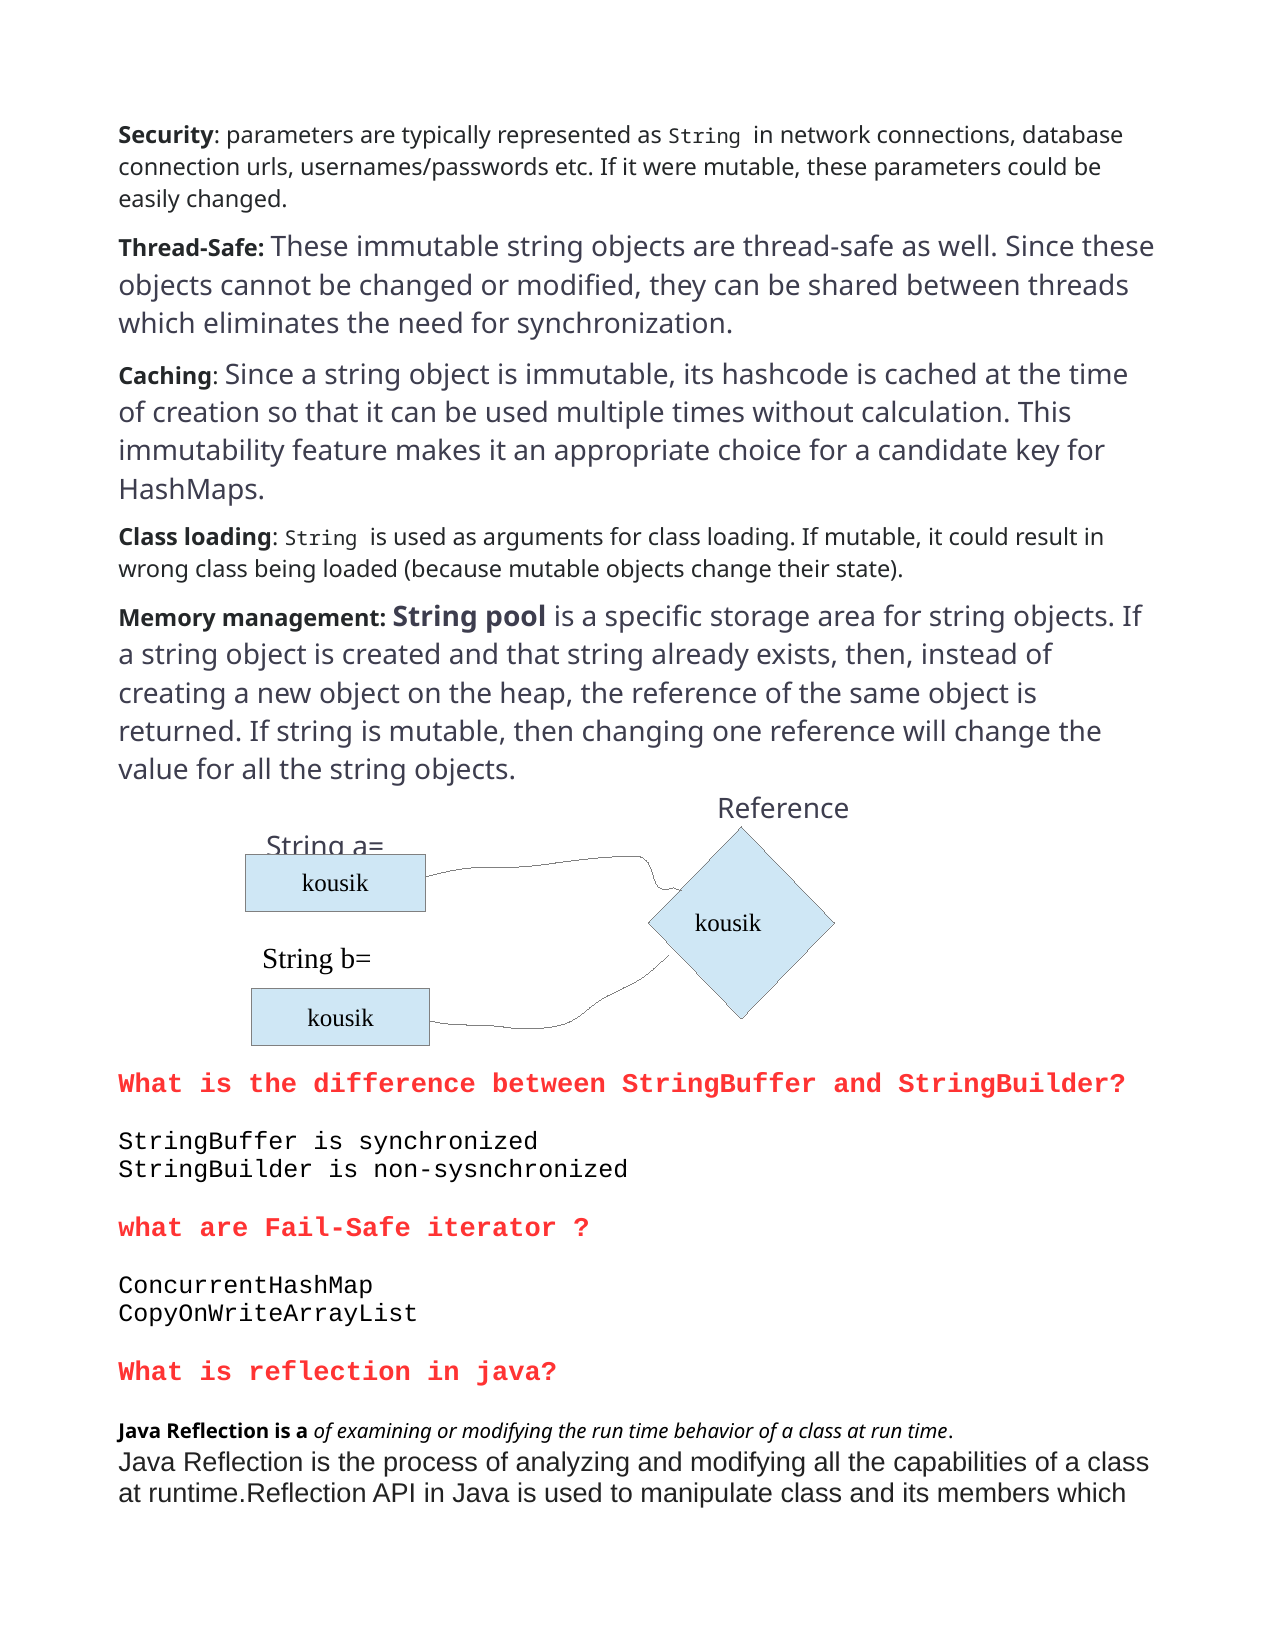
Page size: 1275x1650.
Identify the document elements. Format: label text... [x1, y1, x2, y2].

text Security: parameters are typically represented as String in network connections, database connection urls, usernames/passwords etc. If it were mutable, these parameters could be easily changed. [118, 118, 1157, 214]
text what are Fail-Safe iterator ? [118, 1214, 1157, 1244]
text What is the difference between StringBuffer and StringBuilder? [118, 1069, 1157, 1100]
text StringBuffer is synchronized [118, 1129, 1157, 1157]
text [742, 826, 1157, 865]
text Java Reflection is a of examining or modifying the run time behavior of a class at run time. [118, 1417, 1157, 1446]
text ConcurrentHashMap [118, 1273, 1157, 1301]
text [785, 941, 1157, 975]
text Class loading: String is used as arguments for class loading. If mutable, it could result in wrong class being loaded (because mutable objects change their state). [118, 520, 1157, 584]
text Java Reflection is the process of analyzing and modifying all the capabilities of a class at runtime.Reflection API in Java is used to manipulate class and its members which [118, 1446, 1157, 1508]
text CopyOnWriteArrayList [118, 1301, 1157, 1329]
text Caching: Since a string object is immutable, its hashcode is cached at the time of creation so that it can be used multiple times without calculation. This immutability feature makes it an appropriate choice for a candidate key for HashMaps. [118, 354, 1157, 507]
text Reference [118, 788, 1157, 826]
text String a= [118, 826, 740, 865]
text String b= [118, 941, 697, 975]
text StringBuilder is non-sysnchronized [118, 1157, 1157, 1185]
text What is reflection in java? [118, 1358, 1157, 1388]
text Thread-Safe: These immutable string objects are thread-safe as well. Since these objects cannot be changed or modified, they can be shared between threads which eliminates the need for synchronization. [118, 227, 1157, 342]
text Memory management: String pool is a specific storage area for string objects. If a string object is created and that string already exists, then, instead of creating a new object on the heap, the reference of the same object is returned. If string is mutable, then changing one reference will change the value for all the string objects. [118, 596, 1157, 788]
